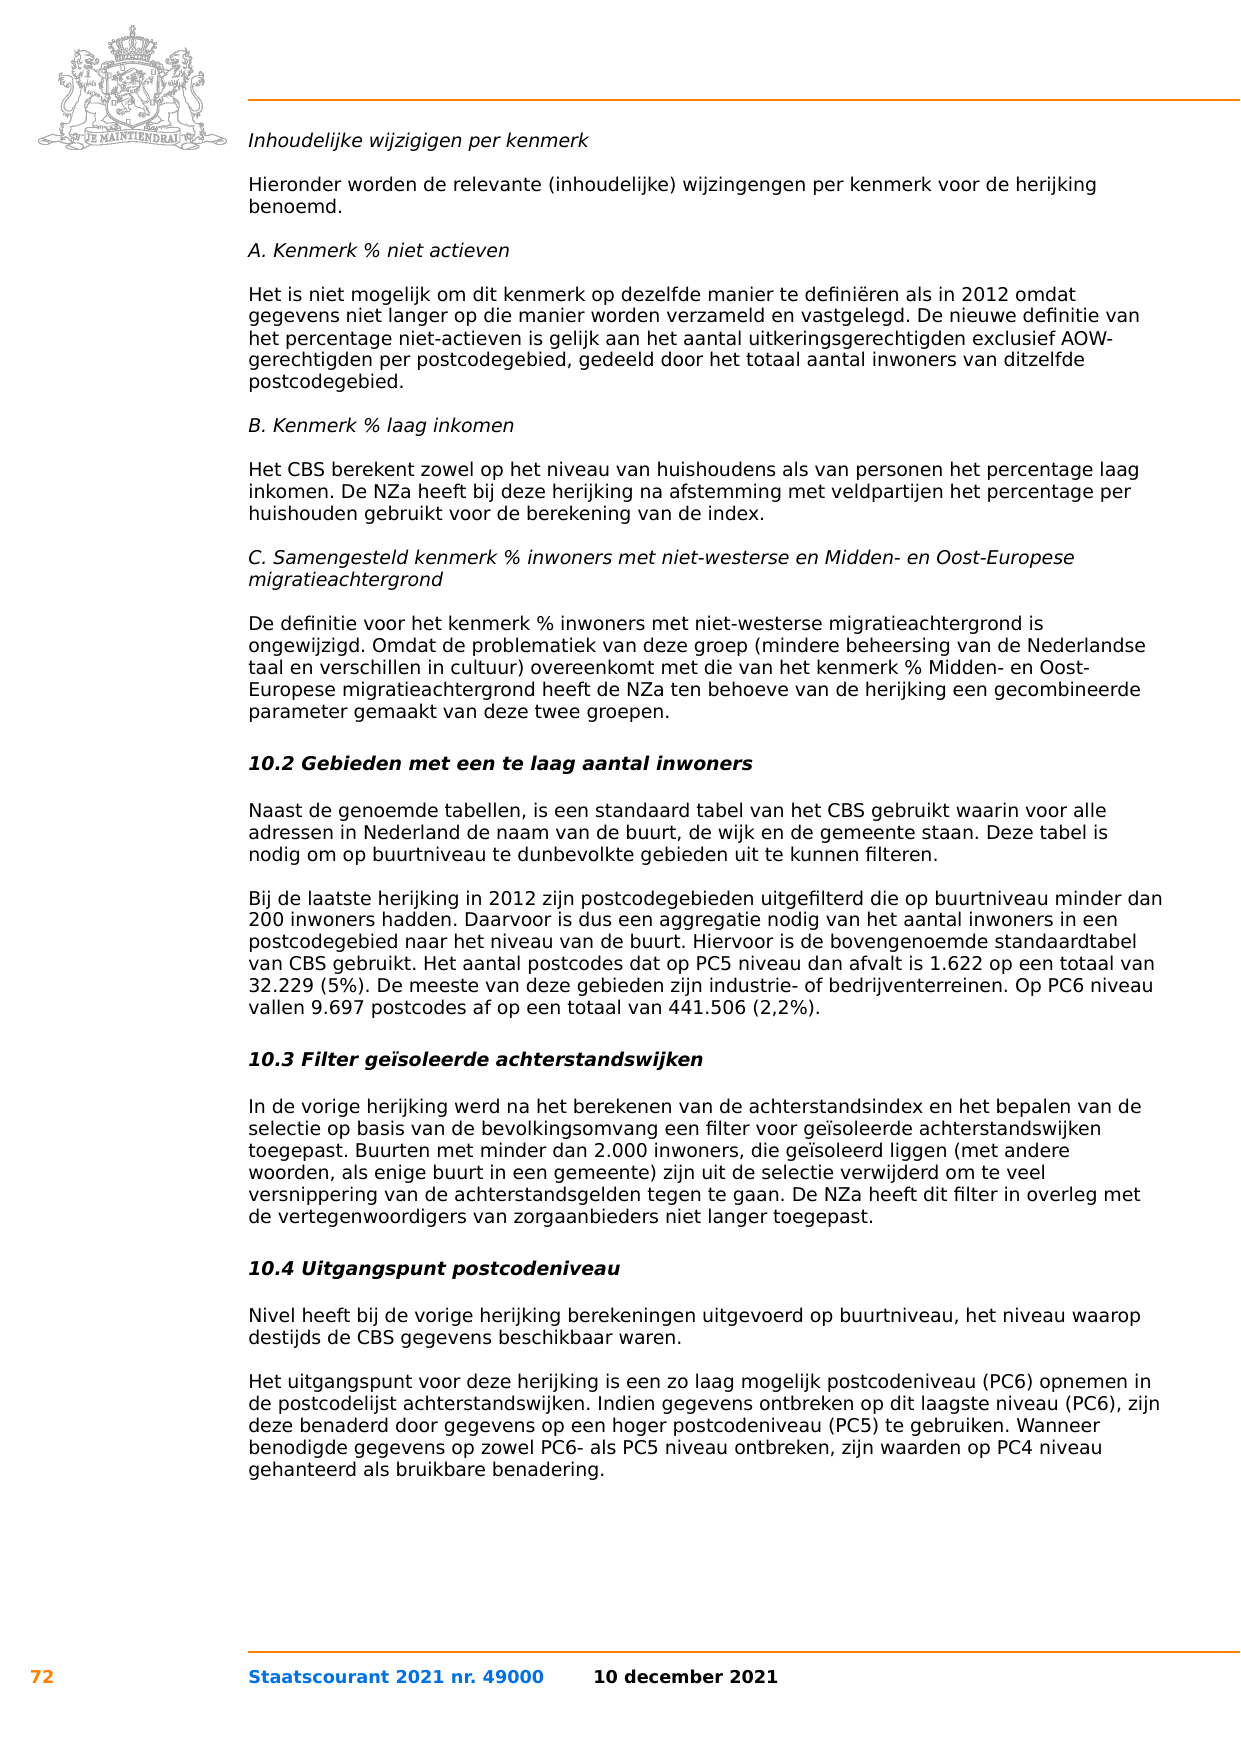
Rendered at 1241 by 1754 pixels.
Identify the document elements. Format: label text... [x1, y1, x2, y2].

text Bij de laatste herijking in 2012 zijn postcodegebieden uitgefilterd die op buurtniveau minder dan 200 inwoners hadden. Daarvoor is dus een aggregatie nodig van het aantal inwoners in een postcodegebied naar het niveau van de buurt. Hiervoor is de bovengenoemde standaardtabel van CBS gebruikt. Het aantal postcodes dat op PC5 niveau dan afvalt is 1.622 op een totaal van 32.229 (5%). De meeste van deze gebieden zijn industrie- of bedrijventerreinen. Op PC6 niveau vallen 9.697 postcodes af op een totaal van 441.506 (2,2%). [248, 887, 1163, 1019]
subtitle 10.2 Gebieden met een te laag aantal inwoners [248, 753, 1163, 774]
subtitle A. Kenmerk % niet actieven [248, 239, 1163, 262]
text Het uitgangspunt voor deze herijking is een zo laag mogelijk postcodeniveau (PC6) opnemen in de postcodelijst achterstandswijken. Indien gegevens ontbreken op dit laagste niveau (PC6), zijn deze benaderd door gegevens op een hoger postcodeniveau (PC5) te gebruiken. Wanneer benodigde gegevens op zowel PC6- als PC5 niveau ontbreken, zijn waarden op PC4 niveau gehanteerd als bruikbare benadering. [248, 1371, 1163, 1481]
text Het CBS berekent zowel op het niveau van huishoudens als van personen het percentage laag inkomen. De NZa heeft bij deze herijking na afstemming met veldpartijen het percentage per huishouden gebruikt voor de berekening van de index. [248, 459, 1163, 525]
subtitle B. Kenmerk % laag inkomen [248, 415, 1163, 437]
subtitle 10.4 Uitgangspunt postcodeniveau [248, 1258, 1163, 1280]
text Het is niet mogelijk om dit kenmerk op dezelfde manier te definiëren als in 2012 omdat gegevens niet langer op die manier worden verzameld en vastgelegd. De nieuwe definitie van het percentage niet-actieven is gelijk aan het aantal uitkeringsgerechtigden exclusief AOW-gerechtigden per postcodegebied, gedeeld door het totaal aantal inwoners van ditzelfde postcodegebied. [248, 283, 1163, 393]
subtitle C. Samengesteld kenmerk % inwoners met niet-westerse en Midden- en Oost-Europese migratieachtergrond [248, 547, 1163, 591]
text Hieronder worden de relevante (inhoudelijke) wijzingengen per kenmerk voor de herijking benoemd. [248, 174, 1163, 218]
text In de vorige herijking werd na het berekenen van de achterstandsindex en het bepalen van de selectie op basis van de bevolkingsomvang een filter voor geïsoleerde achterstandswijken toegepast. Buurten met minder dan 2.000 inwoners, die geïsoleerd liggen (met andere woorden, als enige buurt in een gemeente) zijn uit de selectie verwijderd om te veel versnippering van de achterstandsgelden tegen te gaan. De NZa heeft dit filter in overleg met de vertegenwoordigers van zorgaanbieders niet langer toegepast. [248, 1096, 1163, 1228]
text De definitie voor het kenmerk % inwoners met niet-westerse migratieachtergrond is ongewijzigd. Omdat de problematiek van deze groep (mindere beheersing van de Nederlandse taal en verschillen in cultuur) overeenkomt met die van het kenmerk % Midden- en Oost-Europese migratieachtergrond heeft de NZa ten behoeve van de herijking een gecombineerde parameter gemaakt van deze twee groepen. [248, 613, 1163, 723]
subtitle Inhoudelijke wijzigigen per kenmerk [248, 130, 1163, 152]
text Naast de genoemde tabellen, is een standaard tabel van het CBS gebruikt waarin voor alle adressen in Nederland de naam van de buurt, de wijk en de gemeente staan. Deze tabel is nodig om op buurtniveau te dunbevolkte gebieden uit te kunnen filteren. [248, 799, 1163, 866]
picture [38, 25, 227, 150]
subtitle 10.3 Filter geïsoleerde achterstandswijken [248, 1049, 1163, 1071]
text Nivel heeft bij de vorige herijking berekeningen uitgevoerd op buurtniveau, het niveau waarop destijds de CBS gegevens beschikbaar waren. [248, 1305, 1163, 1349]
